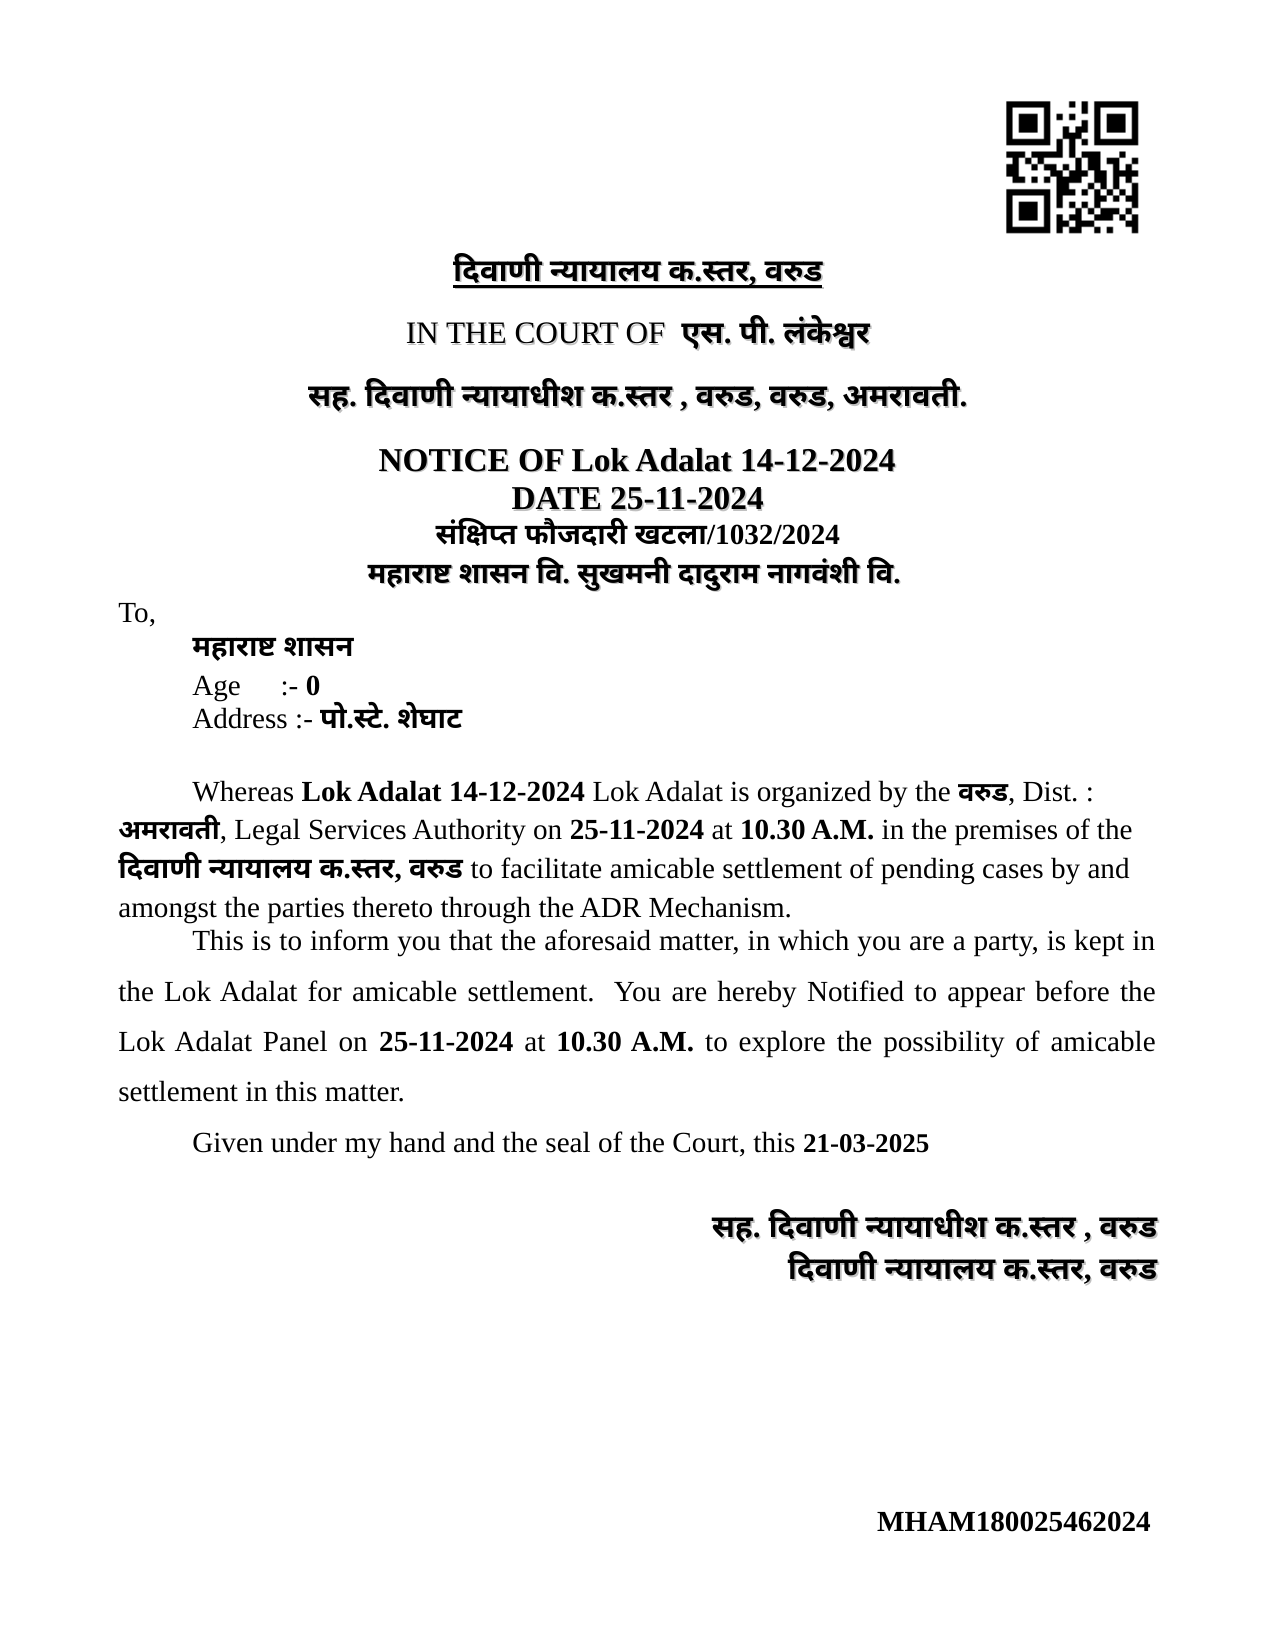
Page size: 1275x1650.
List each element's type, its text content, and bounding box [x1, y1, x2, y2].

text Whereas Lok Adalat 14-12-2024 Lok Adalat is organized by the वरुड, Dist. : अमरावती, Legal Services Authority on 25-11-2024 at 10.30 A.M. in the premises of the दिवाणी न्यायालय क.स्तर, वरुड to facilitate amicable settlement of pending cases by and amongst the parties thereto through the ADR Mechanism. [118, 774, 1157, 923]
table_cell [864, 85, 1156, 252]
text Age :- 0 [118, 668, 1157, 701]
text महाराष्ट शासन [118, 629, 1157, 668]
text Given under my hand and the seal of the Court, this 21-03-2025 [118, 1125, 1157, 1158]
text महाराष्ट शासन वि. सुखमनी दादुराम नागवंशी वि. [118, 556, 1157, 595]
text संक्षिप्त फौजदारी खटला/1032/2024 [118, 517, 1157, 556]
text सह. दिवाणी न्यायाधीश क.स्तर , वरुड, वरुड, अमरावती. [118, 377, 1157, 419]
picture [994, 89, 1151, 246]
text IN THE COURT OF एस. पी. लंकेश्वर [118, 314, 1157, 356]
text DATE 25-11-2024 [118, 478, 1157, 517]
text NOTICE OF Lok Adalat 14-12-2024 [118, 440, 1157, 478]
text दिवाणी न्यायालय क.स्तर, वरुड [118, 1251, 1157, 1292]
text सह. दिवाणी न्यायाधीश क.स्तर , वरुड [118, 1209, 1157, 1251]
text दिवाणी न्यायालय क.स्तर, वरुड [118, 252, 1157, 294]
table_header MHAM180025462024 [864, 1499, 1156, 1543]
text This is to inform you that the aforesaid matter, in which you are a party, is kept in the Lok Adalat for amicable settlement. You are hereby Notified to appear before the Lok Adalat Panel on 25-11-2024 at 10.30 A.M. to explore the possibility of amicable settlement in this matter. [118, 923, 1157, 1108]
text Address :- पो.स्टे. शेघाट [118, 701, 1157, 741]
text To, [118, 595, 1157, 629]
